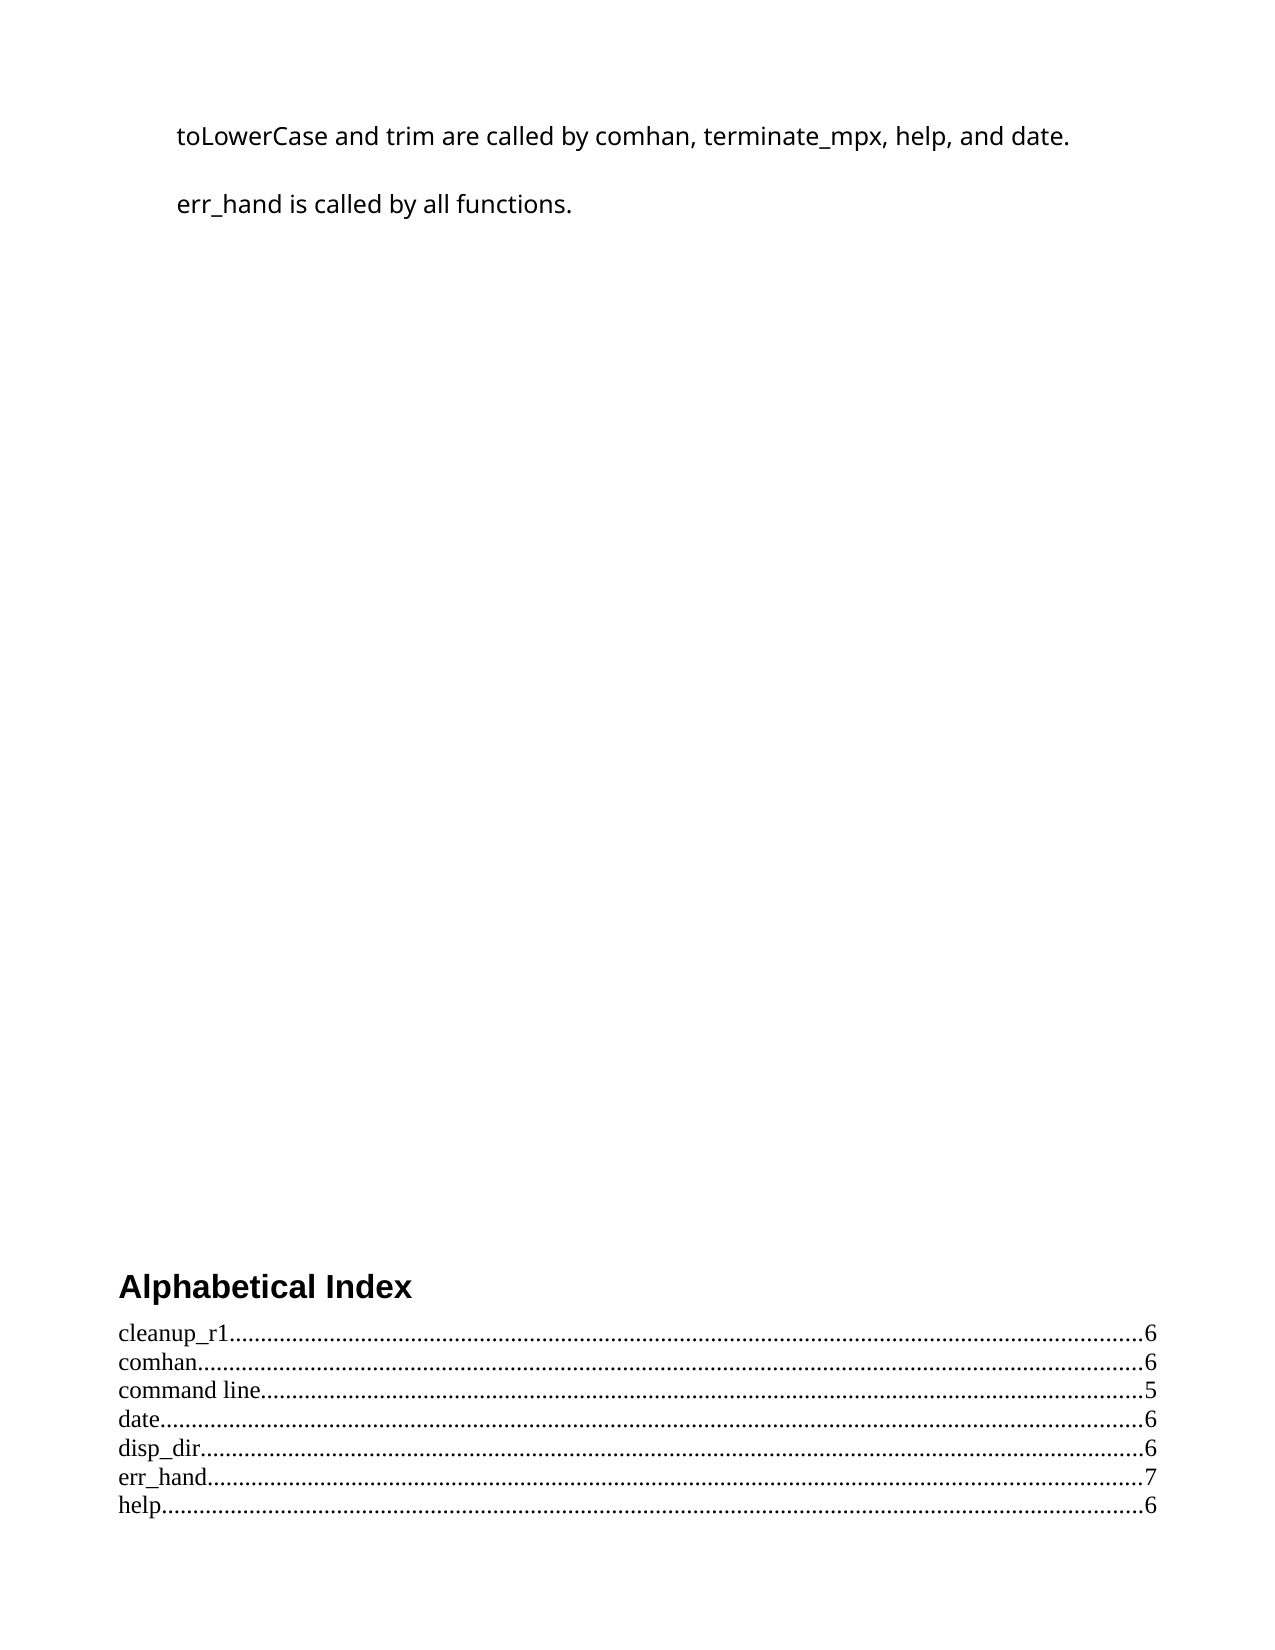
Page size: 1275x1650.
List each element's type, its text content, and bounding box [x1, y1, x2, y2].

text date 6 [118, 1404, 1157, 1433]
text command line 5 [118, 1376, 1157, 1404]
text err_hand is called by all functions. [118, 186, 1157, 220]
text err_hand 7 [118, 1462, 1157, 1491]
text toLowerCase and trim are called by comhan, terminate_mpx, help, and date. [118, 118, 1157, 152]
text disp_dir 6 [118, 1433, 1157, 1462]
text help 6 [118, 1491, 1157, 1519]
text comhan 6 [118, 1347, 1157, 1376]
subtitle Alphabetical Index [118, 1267, 1157, 1306]
text cleanup_r1 6 [118, 1318, 1157, 1347]
